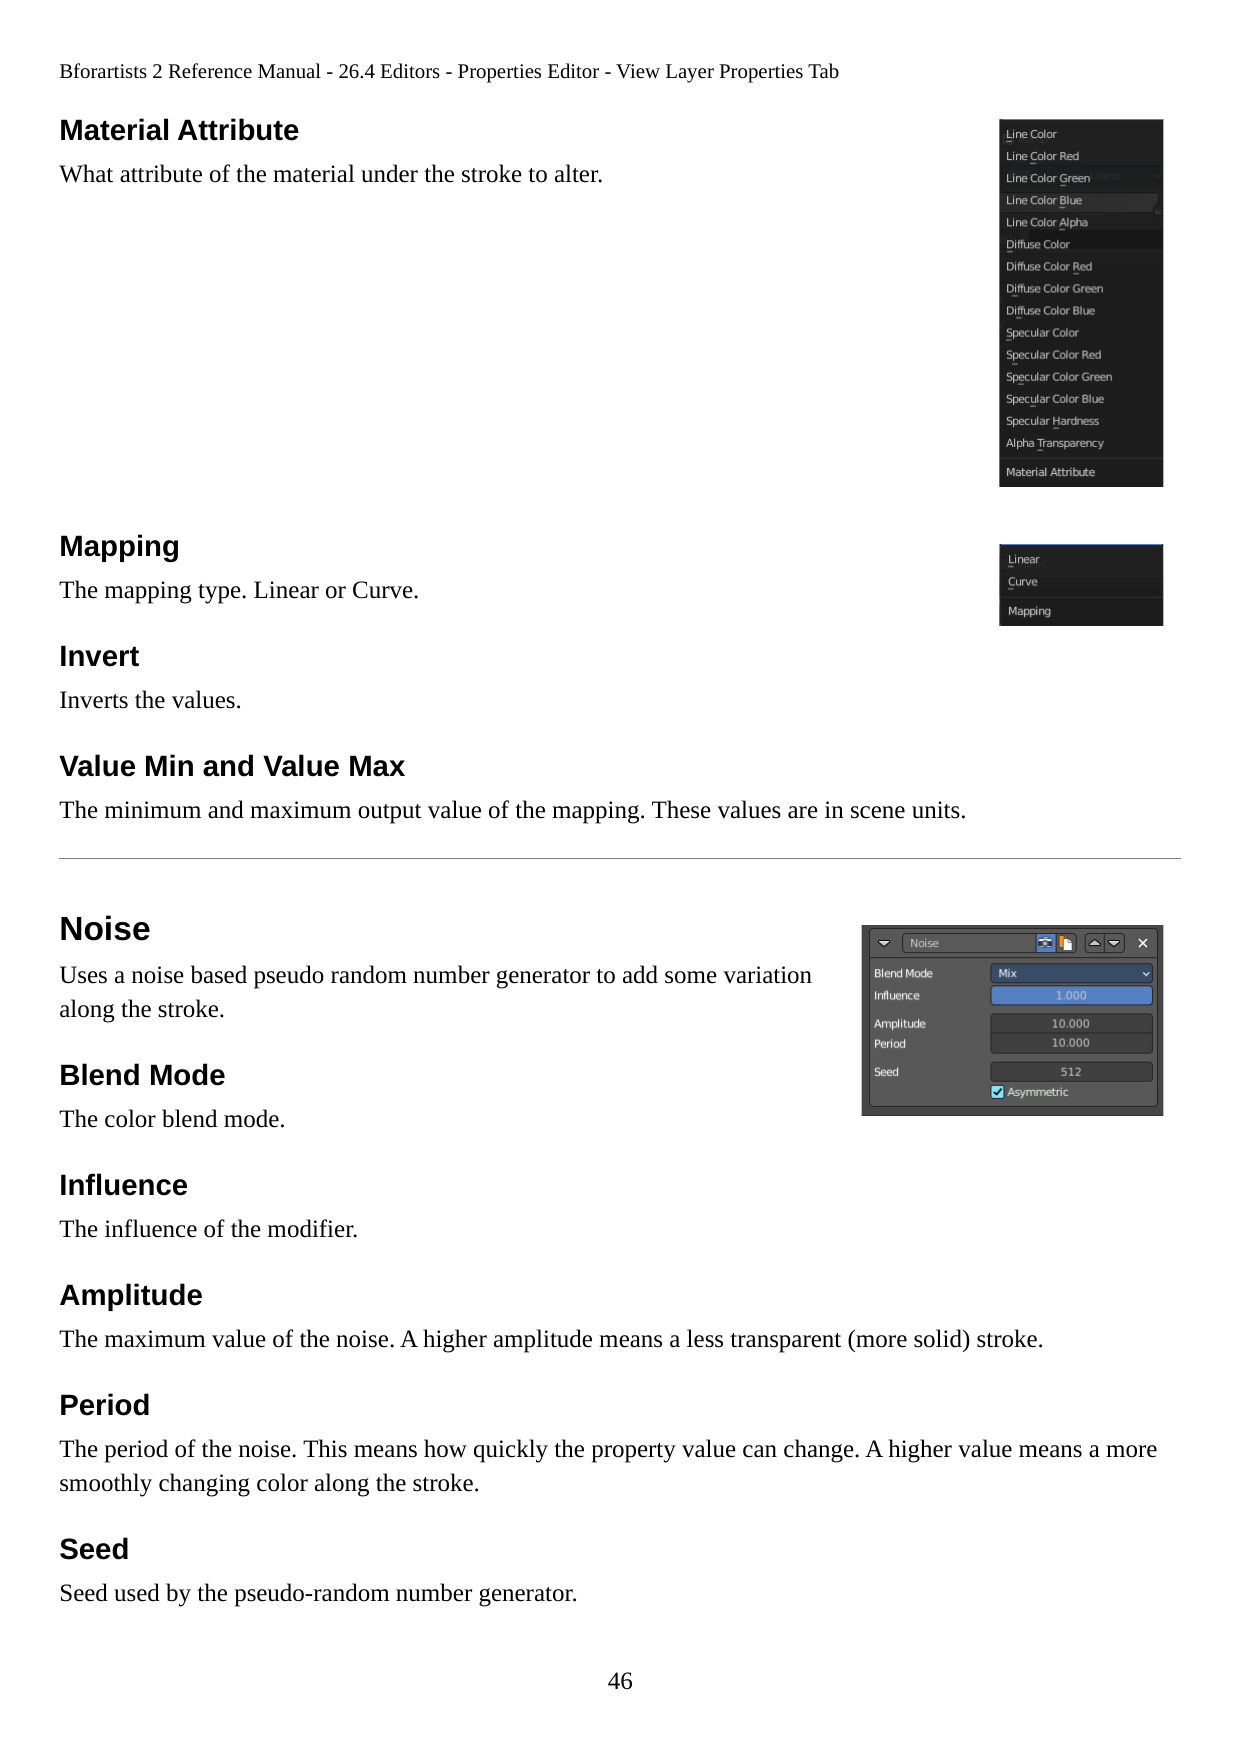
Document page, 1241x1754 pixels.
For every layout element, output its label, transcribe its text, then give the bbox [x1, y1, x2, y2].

text Uses a noise based pseudo random number generator to add some variation along the stroke. [59, 960, 861, 1023]
picture [999, 544, 1164, 626]
subtitle Invert [59, 638, 1181, 672]
subtitle Blend Mode [59, 1058, 861, 1092]
subtitle Influence [59, 1168, 1181, 1202]
text The mapping type. Linear or Curve. [59, 575, 999, 604]
picture [999, 119, 1164, 487]
subtitle [1164, 1058, 1181, 1092]
subtitle Material Attribute [59, 113, 1181, 146]
text The minimum and maximum output value of the mapping. These values are in scene units. [59, 795, 1181, 823]
text The period of the noise. This means how quickly the property value can change. A higher value means a more smoothly changing color along the stroke. [59, 1434, 1181, 1497]
subtitle Noise [59, 909, 1181, 947]
subtitle Mapping [59, 529, 1181, 562]
subtitle Seed [59, 1532, 1181, 1566]
text Inverts the values. [59, 685, 1181, 713]
subtitle Amplitude [59, 1278, 1181, 1312]
text The influence of the modifier. [59, 1214, 1181, 1243]
text What attribute of the material under the stroke to alter. [59, 159, 999, 188]
text The maximum value of the noise. A higher amplitude means a less transparent (more solid) stroke. [59, 1324, 1181, 1353]
subtitle Value Min and Value Max [59, 748, 1181, 782]
text Seed used by the pseudo-random number generator. [59, 1578, 1181, 1607]
picture [861, 925, 1164, 1116]
text The color blend mode. [59, 1104, 1181, 1133]
subtitle Period [59, 1388, 1181, 1421]
